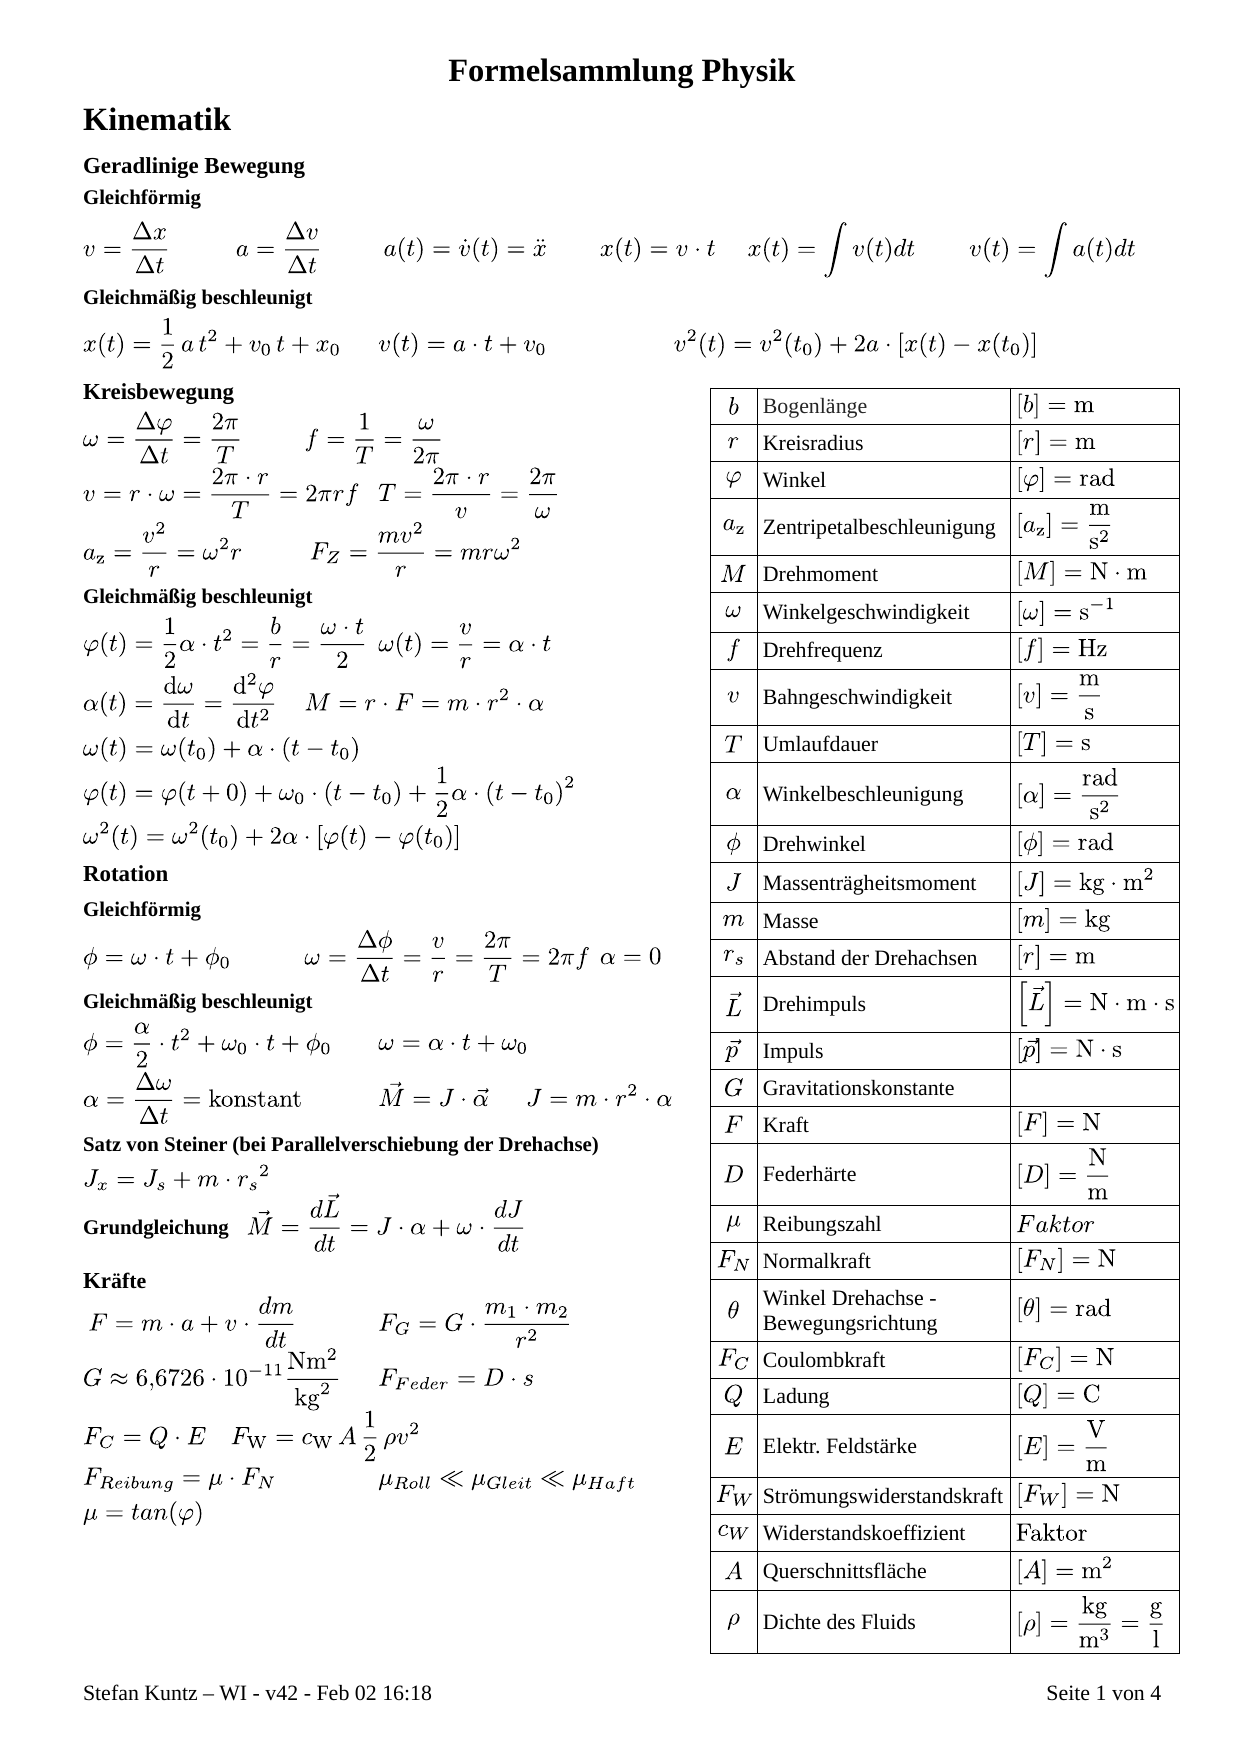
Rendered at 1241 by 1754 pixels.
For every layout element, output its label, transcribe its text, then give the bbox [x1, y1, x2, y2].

table_cell [711, 425, 757, 461]
subtitle [524, 1193, 709, 1252]
table_cell [1011, 670, 1179, 725]
table_cell [1011, 1033, 1179, 1069]
subtitle Gleichförmig [83, 185, 1161, 209]
subtitle Formelsammlung Physik [83, 51, 1161, 89]
table_cell Coulombkraft [758, 1342, 1010, 1377]
subtitle Gleichförmig [83, 897, 709, 921]
table_cell Winkel Drehachse - Bewegungsrichtung [758, 1280, 1010, 1341]
table_cell [711, 1144, 757, 1205]
subtitle Gleichmäßig beschleunigt [83, 285, 1161, 309]
table_cell [1011, 633, 1179, 668]
subtitle Kinematik [83, 100, 1161, 138]
table_cell Querschnittsfläche [758, 1552, 1010, 1590]
table_cell [1011, 499, 1179, 555]
table_cell Massenträgheitsmoment [758, 863, 1010, 902]
table_cell [1011, 1552, 1179, 1590]
table_cell [1011, 1243, 1179, 1279]
table_cell Masse [758, 903, 1010, 939]
subtitle Geradlinige Bewegung [83, 152, 1161, 179]
table_cell [711, 826, 757, 862]
table_cell Ladung [758, 1379, 1010, 1414]
table_cell [711, 903, 757, 939]
table_cell Widerstandskoeffizient [758, 1515, 1010, 1551]
table_cell [1011, 1280, 1179, 1341]
table_cell [1011, 1379, 1179, 1414]
table_cell [711, 1206, 757, 1242]
table_cell Reibungszahl [758, 1206, 1010, 1242]
table_cell [711, 462, 757, 498]
table_cell [711, 940, 757, 976]
table_cell Bahngeschwindigkeit [758, 670, 1010, 725]
table_cell [1011, 425, 1179, 461]
table_cell [711, 1033, 757, 1069]
table_cell [711, 863, 757, 902]
table_cell [1011, 940, 1179, 976]
table_cell Dichte des Fluids [758, 1591, 1010, 1653]
subtitle Gleichmäßig beschleunigt [83, 989, 709, 1013]
table_cell Federhärte [758, 1144, 1010, 1205]
table_cell Umlaufdauer [758, 726, 1010, 762]
table_cell Drehmoment [758, 556, 1010, 592]
table_cell [711, 1552, 757, 1590]
table_cell [711, 1415, 757, 1477]
subtitle Kräfte [83, 1267, 709, 1293]
table_cell [711, 633, 757, 668]
table_cell Kreisradius [758, 425, 1010, 461]
table_cell [711, 1515, 757, 1551]
table_cell [1011, 977, 1179, 1032]
table_cell Winkelbeschleunigung [758, 763, 1010, 825]
subtitle Rotation [83, 861, 709, 887]
table_cell [711, 1107, 757, 1142]
table_cell [711, 1342, 757, 1377]
table_cell Winkelgeschwindigkeit [758, 593, 1010, 632]
table_cell [1011, 1342, 1179, 1377]
table_cell [711, 726, 757, 762]
table_cell Gravitationskonstante [758, 1070, 1010, 1106]
table_cell [711, 1243, 757, 1279]
table_cell [1011, 462, 1179, 498]
table_cell [711, 1478, 757, 1514]
table_cell Zentripetalbeschleunigung [758, 499, 1010, 555]
table_cell Winkel [758, 462, 1010, 498]
table_cell [1011, 1591, 1179, 1653]
subtitle Satz von Steiner (bei Parallelverschiebung der Drehachse) [83, 1131, 709, 1156]
subtitle Grundgleichung [83, 1193, 246, 1252]
table_cell [1011, 763, 1179, 825]
table_cell [1011, 1478, 1179, 1514]
table_cell [711, 1070, 757, 1106]
table_cell [711, 556, 757, 592]
table_cell [711, 1591, 757, 1653]
table_cell [711, 1379, 757, 1414]
table_cell [1011, 903, 1179, 939]
table_header [711, 389, 757, 424]
table_cell [711, 763, 757, 825]
table_cell Drehimpuls [758, 977, 1010, 1032]
table_cell Drehfrequenz [758, 633, 1010, 668]
table_cell [711, 977, 757, 1032]
table_header Bogenlänge [758, 389, 1010, 424]
table_header [1011, 389, 1179, 424]
table_cell [1011, 863, 1179, 902]
table_cell [1011, 1515, 1179, 1551]
table_cell [1011, 556, 1179, 592]
table_cell [1011, 593, 1179, 632]
table_cell [711, 1280, 757, 1341]
table_cell [711, 670, 757, 725]
table_cell Normalkraft [758, 1243, 1010, 1279]
table_cell Elektr. Feldstärke [758, 1415, 1010, 1477]
table_cell [1011, 1144, 1179, 1205]
table_cell Strömungswiderstandskraft [758, 1478, 1010, 1514]
subtitle Kreisbewegung [83, 378, 1181, 1682]
table_cell [1011, 1206, 1179, 1242]
table_cell Drehwinkel [758, 826, 1010, 862]
table_cell [1011, 826, 1179, 862]
table_cell [711, 499, 757, 555]
subtitle Gleichmäßig beschleunigt [83, 584, 709, 608]
table_cell [1011, 1070, 1179, 1106]
table_cell [1011, 726, 1179, 762]
table_cell [1011, 1107, 1179, 1142]
table_cell Abstand der Drehachsen [758, 940, 1010, 976]
table_cell [1011, 1415, 1179, 1477]
table_cell Impuls [758, 1033, 1010, 1069]
table_cell [711, 593, 757, 632]
table_cell Kraft [758, 1107, 1010, 1142]
